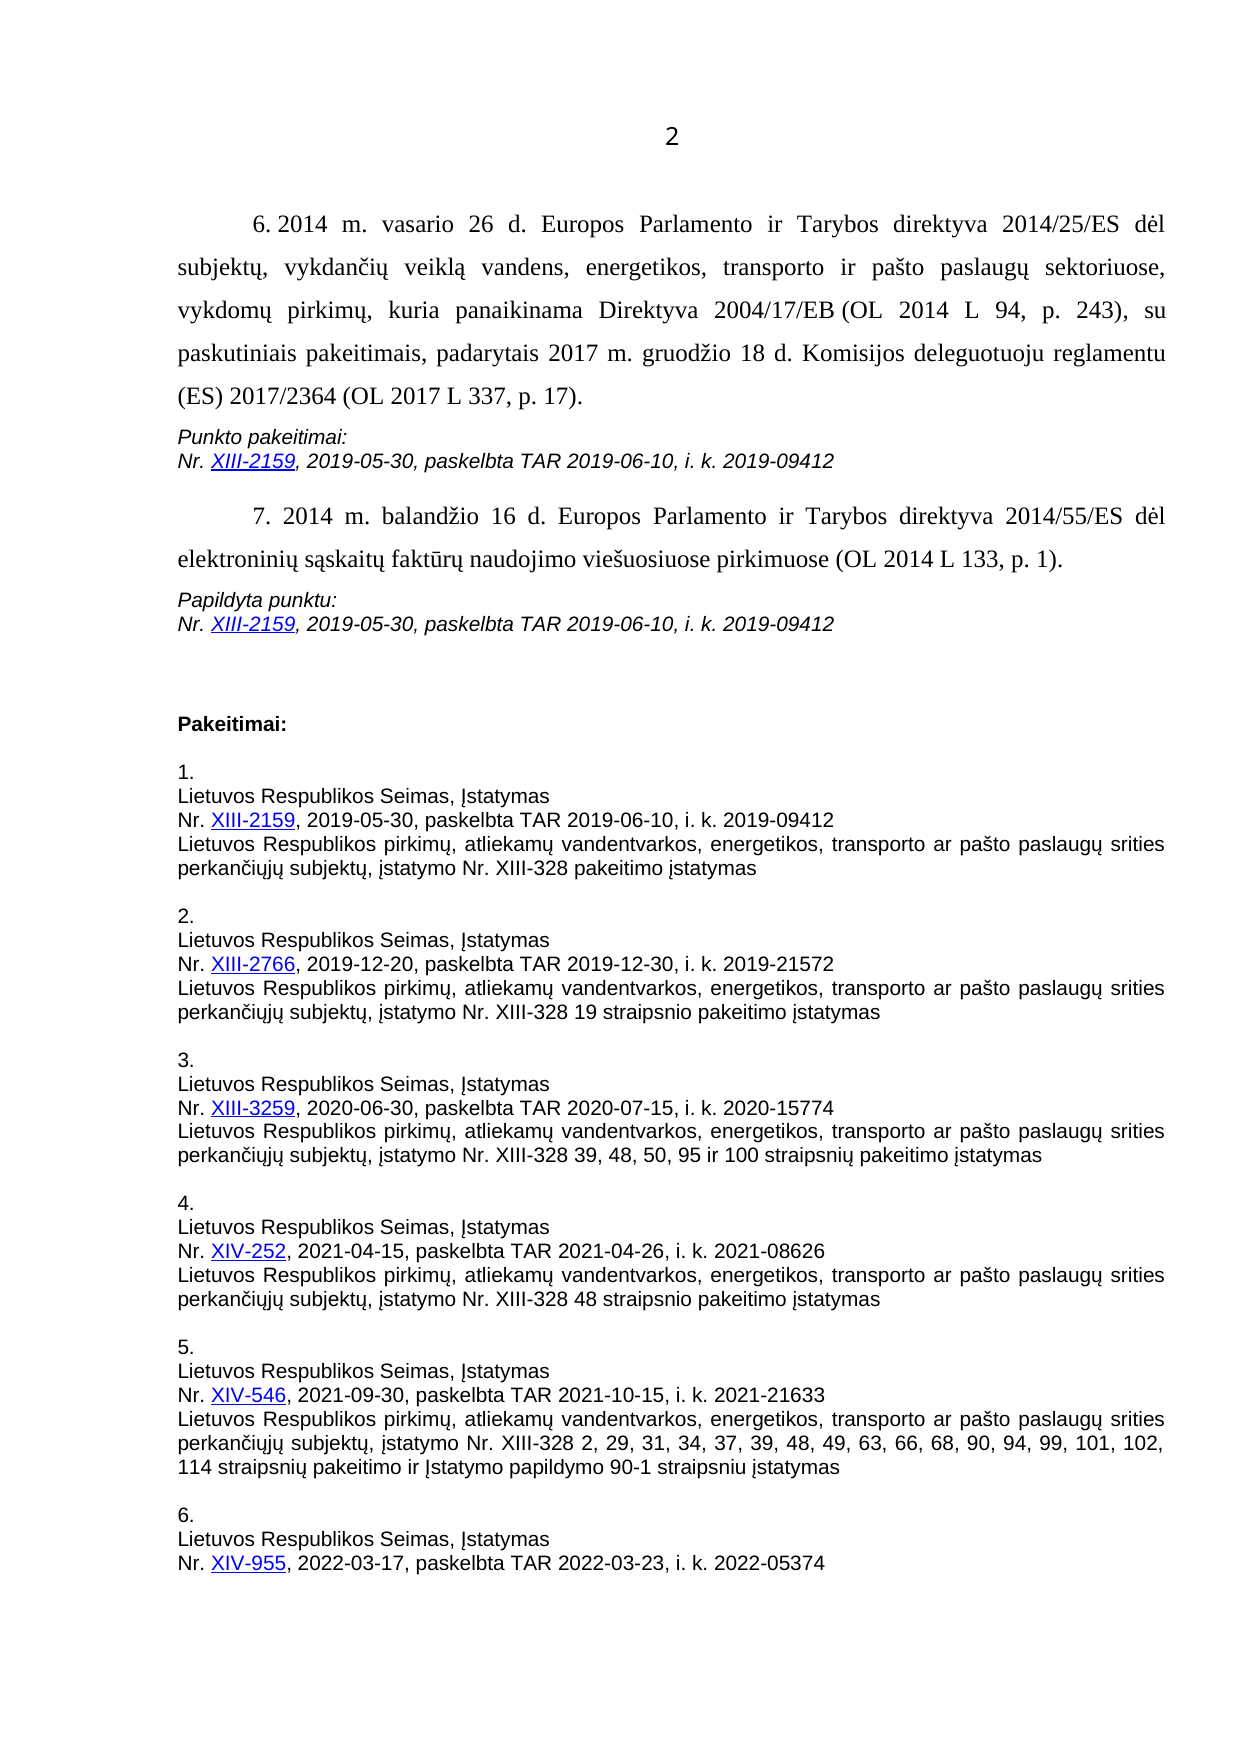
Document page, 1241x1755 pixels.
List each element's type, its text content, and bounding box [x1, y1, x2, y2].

text Lietuvos Respublikos pirkimų, atliekamų vandentvarkos, energetikos, transporto ar pašto paslaugų srities perkančiųjų subjektų, įstatymo Nr. XIII-328 48 straipsnio pakeitimo įstatymas [177, 1263, 1166, 1311]
text Nr. XIII-2766, 2019-12-20, paskelbta TAR 2019-12-30, i. k. 2019-21572 [177, 952, 1166, 976]
text Nr. XIII-2159, 2019-05-30, paskelbta TAR 2019-06-10, i. k. 2019-09412 [177, 448, 1166, 472]
text 4. [177, 1191, 1166, 1215]
text Lietuvos Respublikos pirkimų, atliekamų vandentvarkos, energetikos, transporto ar pašto paslaugų srities perkančiųjų subjektų, įstatymo Nr. XIII-328 19 straipsnio pakeitimo įstatymas [177, 976, 1166, 1023]
text 6. [177, 1503, 1166, 1527]
text Lietuvos Respublikos Seimas, Įstatymas [177, 784, 1166, 808]
text Nr. XIII-2159, 2019-05-30, paskelbta TAR 2019-06-10, i. k. 2019-09412 [177, 808, 1166, 832]
text 2. [177, 904, 1166, 928]
text 7. 2014 m. balandžio 16 d. Europos Parlamento ir Tarybos direktyva 2014/55/ES dėl elektroninių sąskaitų faktūrų naudojimo viešuosiuose pirkimuose (OL 2014 L 133, p. 1). [177, 501, 1166, 573]
text Lietuvos Respublikos Seimas, Įstatymas [177, 1527, 1166, 1551]
text Lietuvos Respublikos Seimas, Įstatymas [177, 1359, 1166, 1383]
text Lietuvos Respublikos pirkimų, atliekamų vandentvarkos, energetikos, transporto ar pašto paslaugų srities perkančiųjų subjektų, įstatymo Nr. XIII-328 2, 29, 31, 34, 37, 39, 48, 49, 63, 66, 68, 90, 94, 99, 101, 102, 114 straipsnių pakeitimo ir Įstatymo papildymo 90-1 straipsniu įstatymas [177, 1407, 1166, 1479]
text Nr. XIII-2159, 2019-05-30, paskelbta TAR 2019-06-10, i. k. 2019-09412 [177, 611, 1166, 635]
text Nr. XIII-3259, 2020-06-30, paskelbta TAR 2020-07-15, i. k. 2020-15774 [177, 1095, 1166, 1119]
text Nr. XIV-955, 2022-03-17, paskelbta TAR 2022-03-23, i. k. 2022-05374 [177, 1551, 1166, 1574]
text Lietuvos Respublikos Seimas, Įstatymas [177, 1215, 1166, 1239]
text Lietuvos Respublikos pirkimų, atliekamų vandentvarkos, energetikos, transporto ar pašto paslaugų srities perkančiųjų subjektų, įstatymo Nr. XIII-328 pakeitimo įstatymas [177, 832, 1166, 880]
text 1. [177, 760, 1166, 784]
text Punkto pakeitimai: [177, 424, 1166, 448]
text Lietuvos Respublikos Seimas, Įstatymas [177, 928, 1166, 952]
text 3. [177, 1047, 1166, 1071]
text Nr. XIV-252, 2021-04-15, paskelbta TAR 2021-04-26, i. k. 2021-08626 [177, 1239, 1166, 1263]
text Lietuvos Respublikos Seimas, Įstatymas [177, 1071, 1166, 1095]
text 5. [177, 1335, 1166, 1359]
text Lietuvos Respublikos pirkimų, atliekamų vandentvarkos, energetikos, transporto ar pašto paslaugų srities perkančiųjų subjektų, įstatymo Nr. XIII-328 39, 48, 50, 95 ir 100 straipsnių pakeitimo įstatymas [177, 1119, 1166, 1167]
text Papildyta punktu: [177, 587, 1166, 611]
text Nr. XIV-546, 2021-09-30, paskelbta TAR 2021-10-15, i. k. 2021-21633 [177, 1383, 1166, 1407]
text Pakeitimai: [177, 712, 1166, 736]
text 6. 2014 m. vasario 26 d. Europos Parlamento ir Tarybos direktyva 2014/25/ES dėl subjektų, vykdančių veiklą vandens, energetikos, transporto ir pašto paslaugų sektoriuose, vykdomų pirkimų, kuria panaikinama Direktyva 2004/17/EB (OL 2014 L 94, p. 243), su paskutiniais pakeitimais, padarytais 2017 m. gruodžio 18 d. Komisijos deleguotuoju reglamentu (ES) 2017/2364 (OL 2017 L 337, p. 17). [177, 209, 1166, 410]
